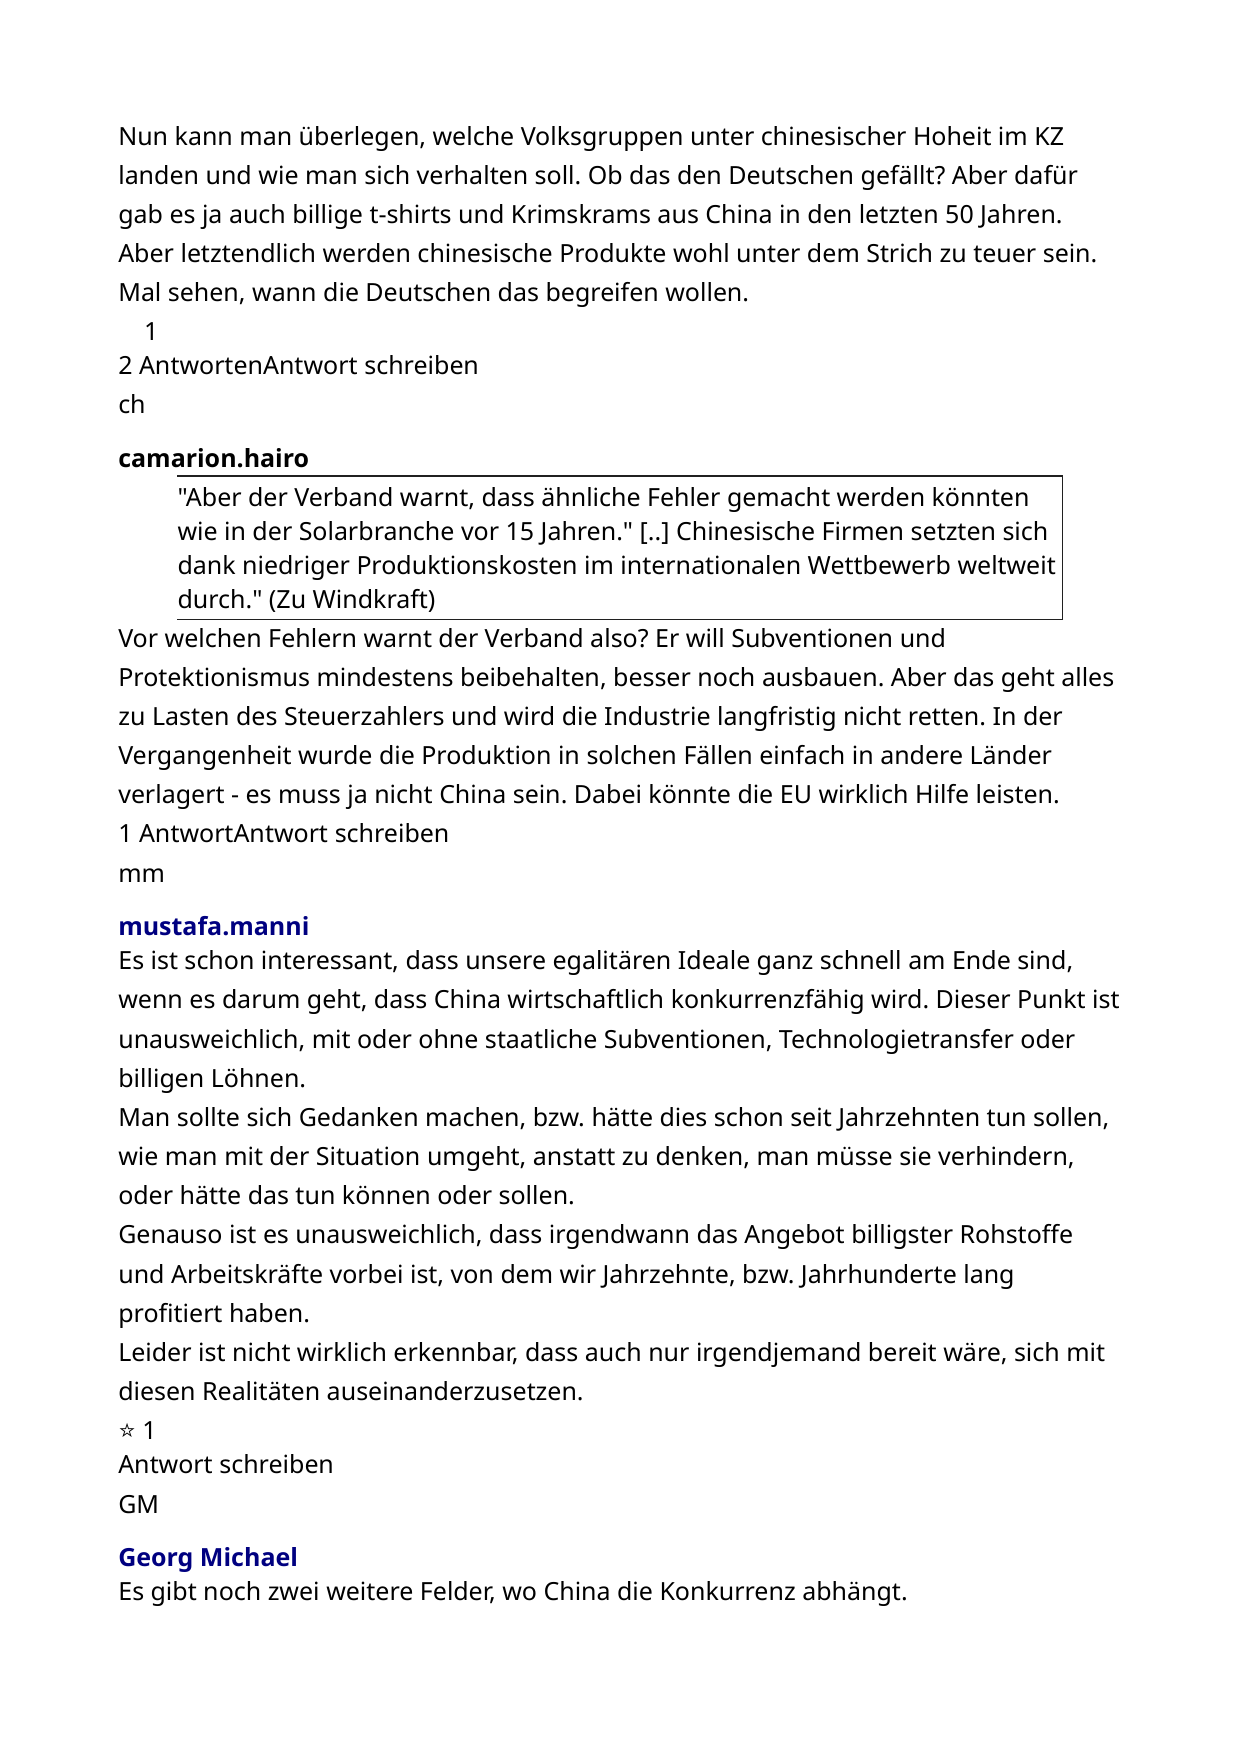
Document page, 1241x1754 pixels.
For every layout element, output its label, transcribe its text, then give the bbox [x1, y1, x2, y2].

text "Aber der Verband warnt, dass ähnliche Fehler gemacht werden könnten wie in der Solarbranche vor 15 Jahren." [..] Chinesische Firmen setzten sich dank niedriger Produktionskosten im internationalen Wettbewerb weltweit durch." (Zu Windkraft) [177, 477, 1062, 619]
subtitle camarion.hairo [118, 441, 1122, 475]
text Es gibt noch zwei weitere Felder, wo China die Konkurrenz abhängt. [118, 1574, 1122, 1608]
subtitle mustafa.manni [118, 909, 1122, 943]
text Man sollte sich Gedanken machen, bzw. hätte dies schon seit Jahrzehnten tun sollen, wie man mit der Situation umgeht, anstatt zu denken, man müsse sie verhindern, oder hätte das tun können oder sollen. [118, 1100, 1122, 1212]
text Leider ist nicht wirklich erkennbar, dass auch nur irgendjemand bereit wäre, sich mit diesen Realitäten auseinanderzusetzen. [118, 1335, 1122, 1408]
text ch [118, 387, 1122, 421]
text Es ist schon interessant, dass unsere egalitären Ideale ganz schnell am Ende sind, wenn es darum geht, dass China wirtschaftlich konkurrenzfähig wird. Dieser Punkt ist unausweichlich, mit oder ohne staatliche Subventionen, Technologietransfer oder billigen Löhnen. [118, 943, 1122, 1094]
text mm [118, 855, 1122, 889]
text 🤨 1 [118, 314, 1122, 348]
text GM [118, 1486, 1122, 1520]
text 2 AntwortenAntwort schreiben [118, 348, 1122, 382]
text Vor welchen Fehlern warnt der Verband also? Er will Subventionen und Protektionismus mindestens beibehalten, besser noch ausbauen. Aber das geht alles zu Lasten des Steuerzahlers und wird die Industrie langfristig nicht retten. In der Vergangenheit wurde die Produktion in solchen Fällen einfach in andere Länder verlagert - es muss ja nicht China sein. Dabei könnte die EU wirklich Hilfe leisten. [118, 620, 1122, 811]
subtitle Georg Michael [118, 1540, 1122, 1574]
text Antwort schreiben [118, 1447, 1122, 1481]
text ⭐️ 1 [118, 1413, 1122, 1447]
text Genauso ist es unausweichlich, dass irgendwann das Angebot billigster Rohstoffe und Arbeitskräfte vorbei ist, von dem wir Jahrzehnte, bzw. Jahrhunderte lang profitiert haben. [118, 1217, 1122, 1329]
text 1 AntwortAntwort schreiben [118, 816, 1122, 850]
text Nun kann man überlegen, welche Volksgruppen unter chinesischer Hoheit im KZ landen und wie man sich verhalten soll. Ob das den Deutschen gefällt? Aber dafür gab es ja auch billige t-shirts und Krimskrams aus China in den letzten 50 Jahren. [118, 118, 1122, 231]
text Aber letztendlich werden chinesische Produkte wohl unter dem Strich zu teuer sein. Mal sehen, wann die Deutschen das begreifen wollen. [118, 236, 1122, 309]
